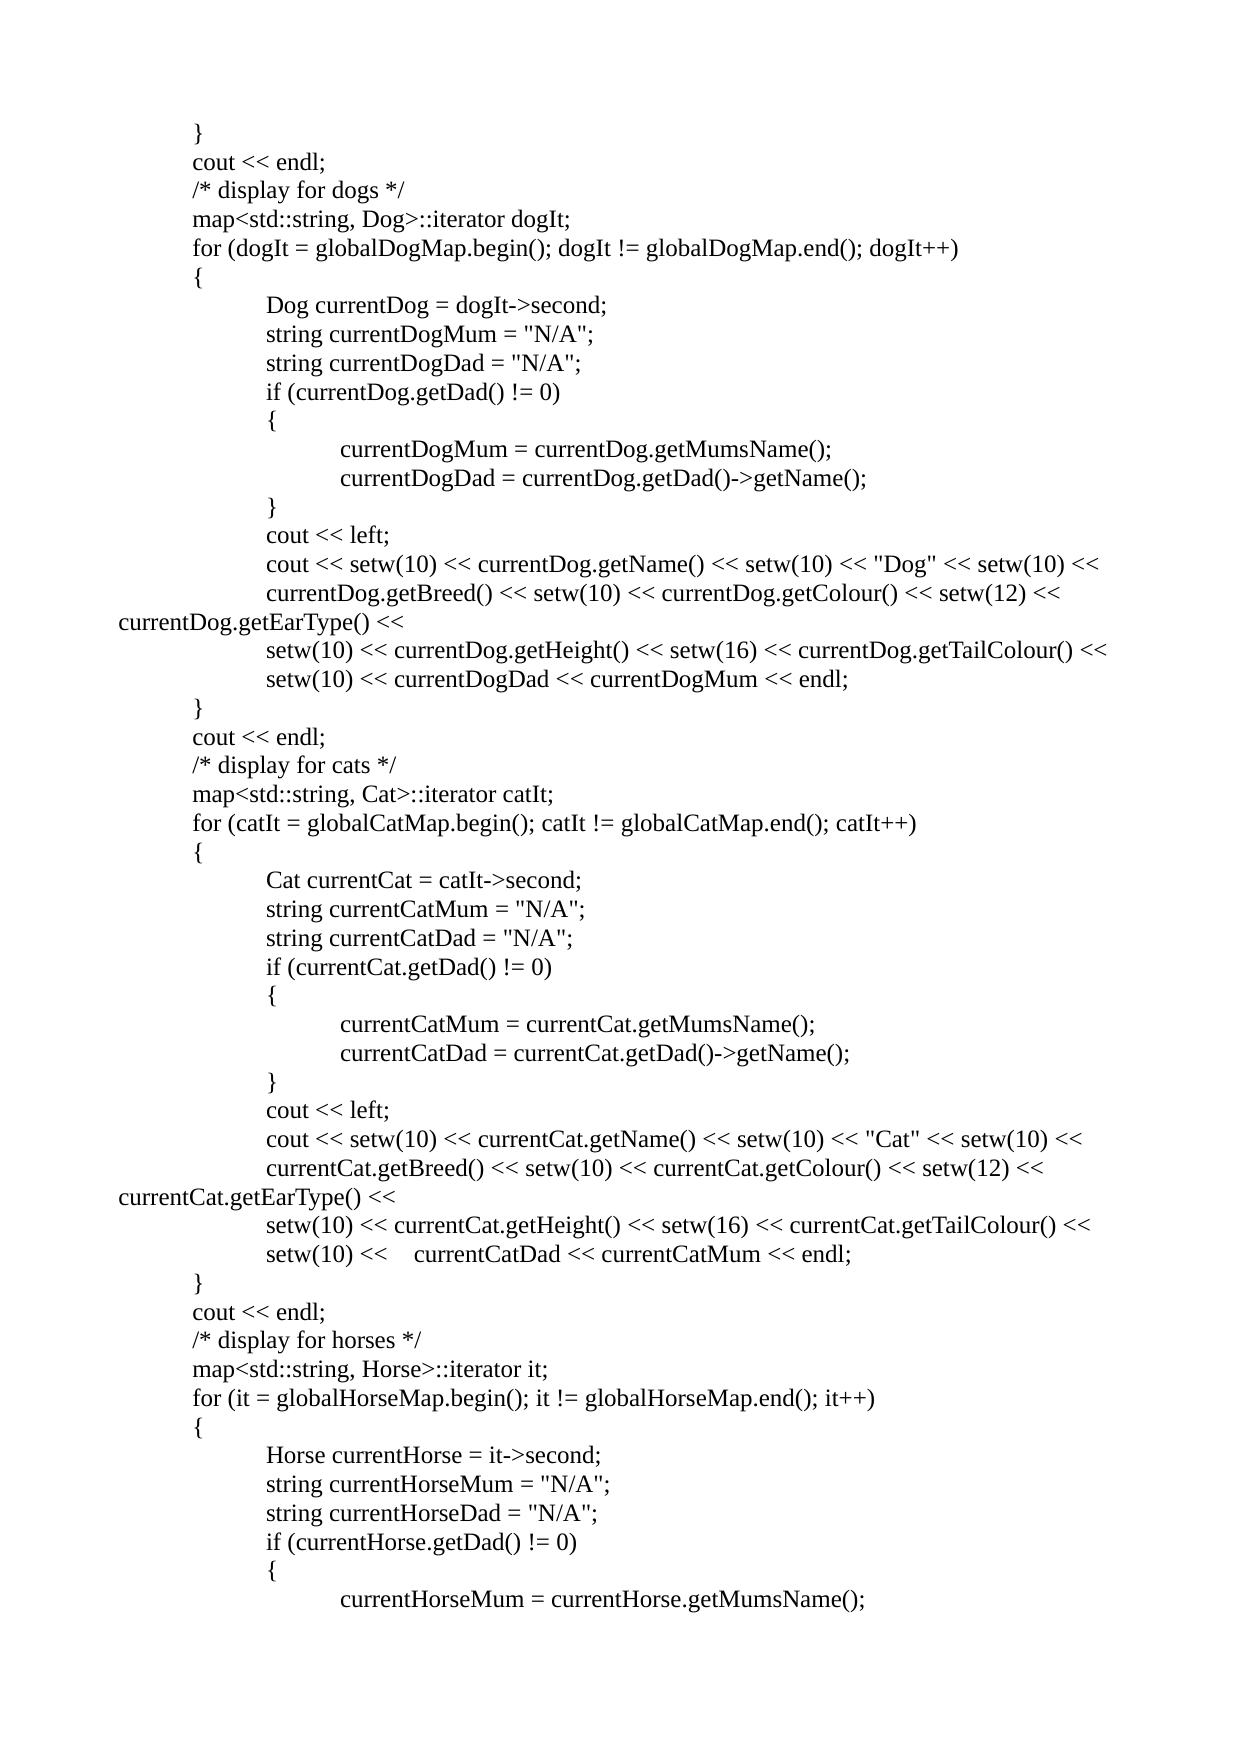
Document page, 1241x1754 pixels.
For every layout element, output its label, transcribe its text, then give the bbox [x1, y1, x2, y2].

text currentCatMum = currentCat.getMumsName(); [118, 1009, 1122, 1038]
text } [118, 492, 1122, 521]
text /* display for horses */ [118, 1326, 1122, 1354]
text map<std::string, Horse>::iterator it; [118, 1354, 1122, 1383]
text currentHorseMum = currentHorse.getMumsName(); [118, 1584, 1122, 1613]
text Dog currentDog = dogIt->second; [118, 291, 1122, 319]
text } [118, 1268, 1122, 1297]
text currentCatDad = currentCat.getDad()->getName(); [118, 1038, 1122, 1067]
text { [118, 1412, 1122, 1441]
text { [118, 262, 1122, 291]
text for (catIt = globalCatMap.begin(); catIt != globalCatMap.end(); catIt++) [118, 808, 1122, 837]
text if (currentCat.getDad() != 0) [118, 952, 1122, 981]
text cout << endl; [118, 147, 1122, 176]
text currentDogDad = currentDog.getDad()->getName(); [118, 463, 1122, 492]
text /* display for dogs */ [118, 176, 1122, 204]
text string currentHorseDad = "N/A"; [118, 1498, 1122, 1527]
text string currentCatMum = "N/A"; [118, 894, 1122, 923]
text } [118, 1067, 1122, 1096]
text currentDogMum = currentDog.getMumsName(); [118, 434, 1122, 463]
text cout << endl; [118, 722, 1122, 751]
text cout << endl; [118, 1297, 1122, 1326]
text setw(10) << currentCat.getHeight() << setw(16) << currentCat.getTailColour() << [118, 1211, 1122, 1239]
text for (dogIt = globalDogMap.begin(); dogIt != globalDogMap.end(); dogIt++) [118, 233, 1122, 262]
text { [118, 406, 1122, 434]
text Cat currentCat = catIt->second; [118, 866, 1122, 894]
text cout << left; [118, 521, 1122, 549]
text } [118, 693, 1122, 722]
text /* display for cats */ [118, 751, 1122, 779]
text string currentDogDad = "N/A"; [118, 348, 1122, 377]
text string currentHorseMum = "N/A"; [118, 1469, 1122, 1498]
text cout << left; [118, 1096, 1122, 1124]
text } [118, 118, 1122, 147]
text { [118, 1556, 1122, 1584]
text map<std::string, Cat>::iterator catIt; [118, 779, 1122, 808]
text setw(10) << currentDogDad << currentDogMum << endl; [118, 664, 1122, 693]
text if (currentDog.getDad() != 0) [118, 377, 1122, 406]
text string currentCatDad = "N/A"; [118, 923, 1122, 952]
text string currentDogMum = "N/A"; [118, 319, 1122, 348]
text currentDog.getBreed() << setw(10) << currentDog.getColour() << setw(12) << currentDog.getEarType() << [118, 578, 1122, 636]
text cout << setw(10) << currentCat.getName() << setw(10) << "Cat" << setw(10) << [118, 1124, 1122, 1153]
text setw(10) << currentCatDad << currentCatMum << endl; [118, 1239, 1122, 1268]
text { [118, 837, 1122, 866]
text cout << setw(10) << currentDog.getName() << setw(10) << "Dog" << setw(10) << [118, 549, 1122, 578]
text for (it = globalHorseMap.begin(); it != globalHorseMap.end(); it++) [118, 1383, 1122, 1412]
text setw(10) << currentDog.getHeight() << setw(16) << currentDog.getTailColour() << [118, 636, 1122, 664]
text Horse currentHorse = it->second; [118, 1441, 1122, 1469]
text currentCat.getBreed() << setw(10) << currentCat.getColour() << setw(12) << currentCat.getEarType() << [118, 1153, 1122, 1211]
text map<std::string, Dog>::iterator dogIt; [118, 204, 1122, 233]
text { [118, 981, 1122, 1009]
text if (currentHorse.getDad() != 0) [118, 1527, 1122, 1556]
